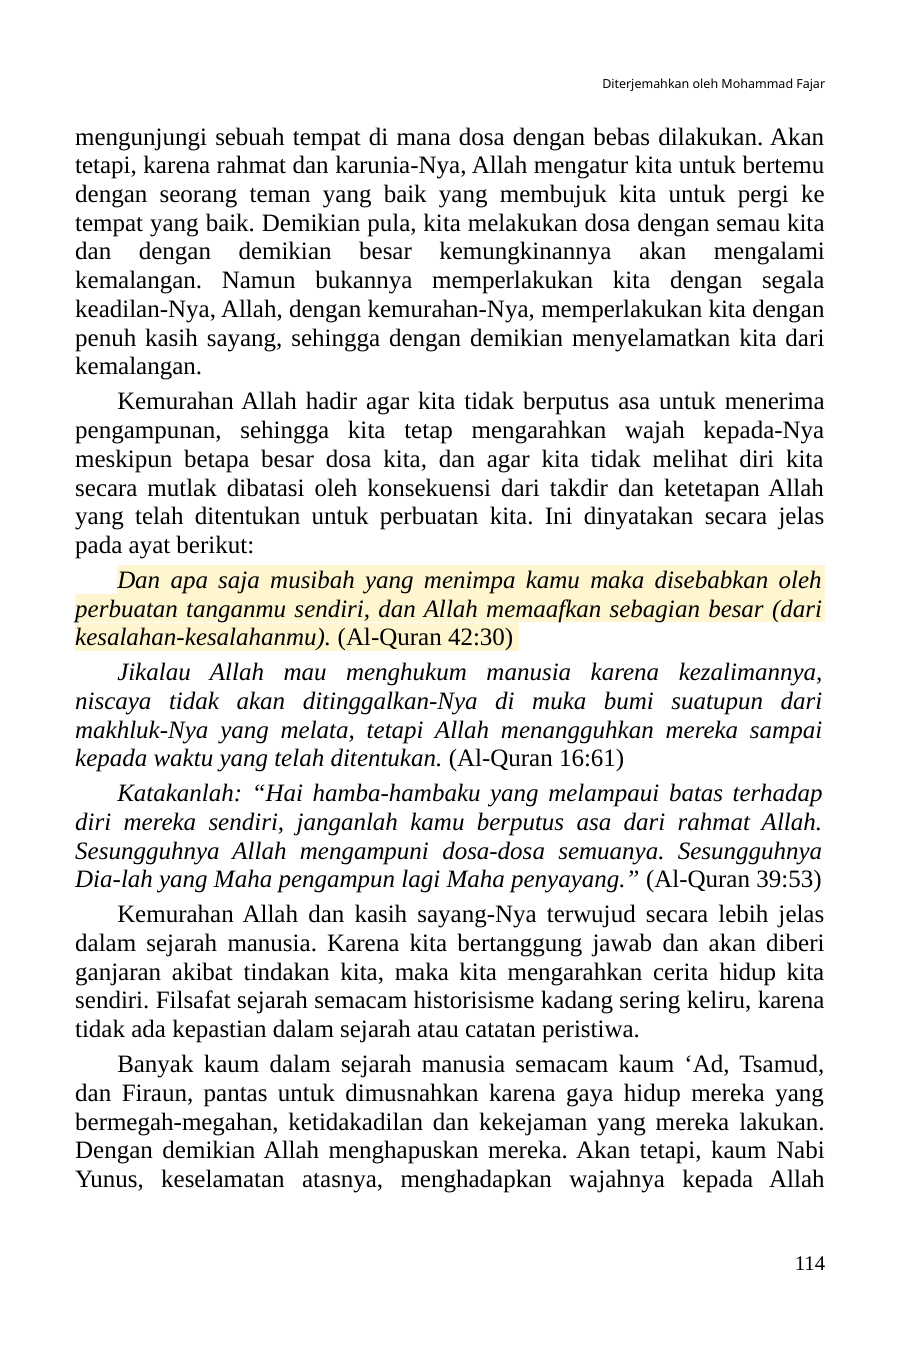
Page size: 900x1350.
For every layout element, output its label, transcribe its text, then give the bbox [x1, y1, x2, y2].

text Banyak kaum dalam sejarah manusia semacam kaum ‘Ad, Tsamud, dan Firaun, pantas untuk dimusnahkan karena gaya hidup mereka yang bermegah-megahan, ketidakadilan dan kekejaman yang mereka lakukan. Dengan demikian Allah menghapuskan mereka. Akan tetapi, kaum Nabi Yunus, keselamatan atasnya, menghadapkan wajahnya kepada Allah [75, 1049, 825, 1193]
text Kemurahan Allah dan kasih sayang-Nya terwujud secara lebih jelas dalam sejarah manusia. Karena kita bertanggung jawab dan akan diberi ganjaran akibat tindakan kita, maka kita mengarahkan cerita hidup kita sendiri. Filsafat sejarah semacam historisisme kadang sering keliru, karena tidak ada kepastian dalam sejarah atau catatan peristiwa. [75, 899, 825, 1043]
text Kemurahan Allah hadir agar kita tidak berputus asa untuk menerima pengampunan, sehingga kita tetap mengarahkan wajah kepada-Nya meskipun betapa besar dosa kita, dan agar kita tidak melihat diri kita secara mutlak dibatasi oleh konsekuensi dari takdir dan ketetapan Allah yang telah ditentukan untuk perbuatan kita. Ini dinyatakan secara jelas pada ayat berikut: [75, 386, 825, 559]
text mengunjungi sebuah tempat di mana dosa dengan bebas dilakukan. Akan tetapi, karena rahmat dan karunia-Nya, Allah mengatur kita untuk bertemu dengan seorang teman yang baik yang membujuk kita untuk pergi ke tempat yang baik. Demikian pula, kita melakukan dosa dengan semau kita dan dengan demikian besar kemungkinannya akan mengalami kemalangan. Namun bukannya memperlakukan kita dengan segala keadilan-Nya, Allah, dengan kemurahan-Nya, memperlakukan kita dengan penuh kasih sayang, sehingga dengan demikian menyelamatkan kita dari kemalangan. [75, 122, 825, 380]
text Katakanlah: “Hai hamba-hambaku yang melampaui batas terhadap diri mereka sendiri, janganlah kamu berputus asa dari rahmat Allah. Sesungguhnya Allah mengampuni dosa-dosa semuanya. Sesungguhnya Dia-lah yang Maha pengampun lagi Maha penyayang.” (Al-Quran 39:53) [75, 778, 825, 893]
text Dan apa saja musibah yang menimpa kamu maka disebabkan oleh perbuatan tanganmu sendiri, dan Allah memaafkan sebagian besar (dari kesalahan-kesalahanmu). (Al-Quran 42:30) [75, 565, 825, 651]
text Jikalau Allah mau menghukum manusia karena kezalimannya, niscaya tidak akan ditinggalkan-Nya di muka bumi suatupun dari makhluk-Nya yang melata, tetapi Allah menangguhkan mereka sampai kepada waktu yang telah ditentukan. (Al-Quran 16:61) [75, 657, 825, 772]
